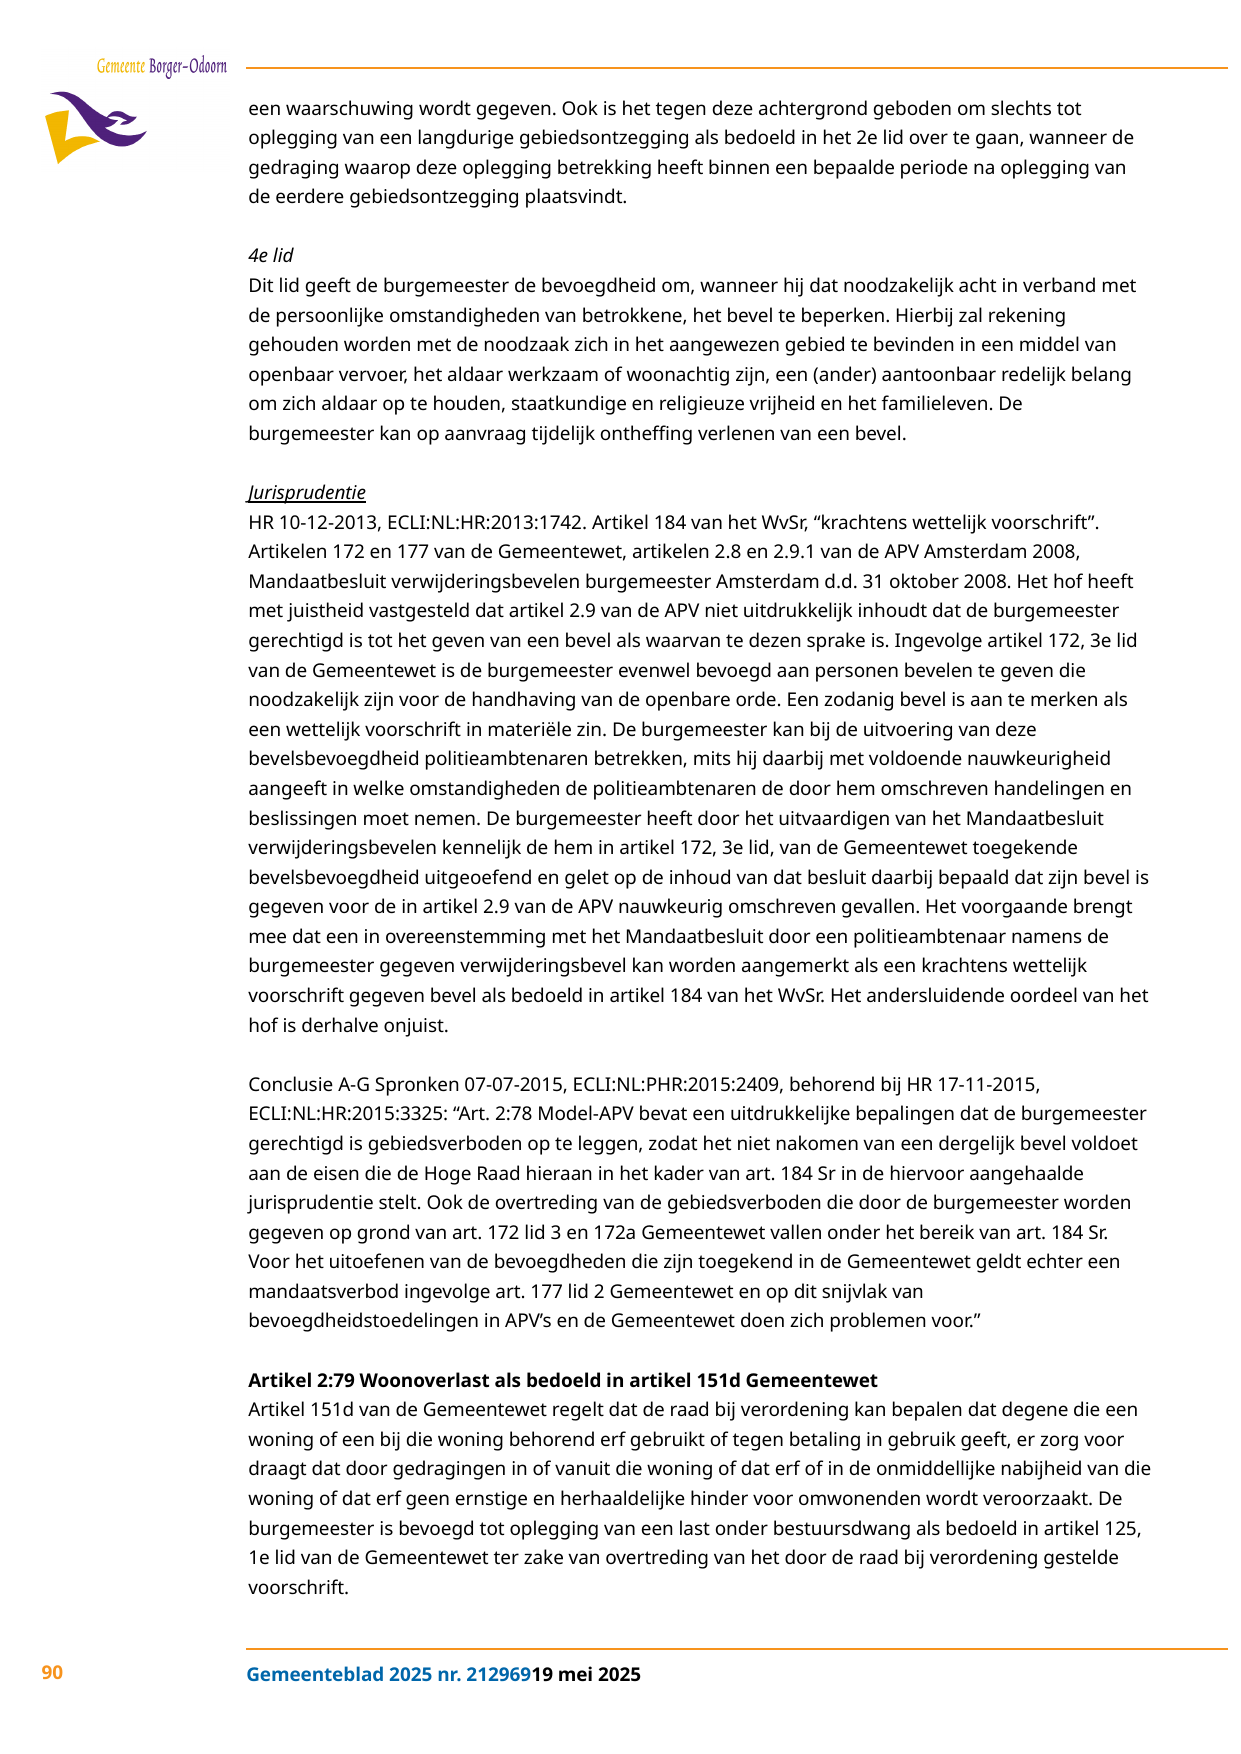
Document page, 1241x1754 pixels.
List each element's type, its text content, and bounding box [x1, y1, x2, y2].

text Jurisprudentie [248, 479, 1152, 505]
text Conclusie A-G Spronken 07-07-2015, ECLI:NL:PHR:2015:2409, behorend bij HR 17-11-2015, ECLI:NL:HR:2015:3325: “Art. 2:78 Model-APV bevat een uitdrukkelijke bepalingen dat de burgemeester gerechtigd is gebiedsverboden op te leggen, zodat het niet nakomen van een dergelijk bevel voldoet aan de eisen die de Hoge Raad hieraan in het kader van art. 184 Sr in de hiervoor aangehaalde jurisprudentie stelt. Ook de overtreding van de gebiedsverboden die door de burgemeester worden gegeven op grond van art. 172 lid 3 en 172a Gemeentewet vallen onder het bereik van art. 184 Sr. Voor het uitoefenen van de bevoegdheden die zijn toegekend in de Gemeentewet geldt echter een mandaatsverbod ingevolge art. 177 lid 2 Gemeentewet en op dit snijvlak van bevoegdheidstoedelingen in APV’s en de Gemeentewet doen zich problemen voor.” [248, 1071, 1152, 1333]
text Artikel 2:79 Woonoverlast als bedoeld in artikel 151d Gemeentewet [248, 1367, 1152, 1393]
text 4e lid [248, 243, 1152, 268]
text Dit lid geeft de burgemeester de bevoegdheid om, wanneer hij dat noodzakelijk acht in verband met de persoonlijke omstandigheden van betrokkene, het bevel te beperken. Hierbij zal rekening gehouden worden met de noodzaak zich in het aangewezen gebied te bevinden in een middel van openbaar vervoer, het aldaar werkzaam of woonachtig zijn, een (ander) aantoonbaar redelijk belang om zich aldaar op te houden, staatkundige en religieuze vrijheid en het familieleven. De burgemeester kan op aanvraag tijdelijk ontheffing verlenen van een bevel. [248, 272, 1152, 446]
text HR 10-12-2013, ECLI:NL:HR:2013:1742. Artikel 184 van het WvSr, “krachtens wettelijk voorschrift”. Artikelen 172 en 177 van de Gemeentewet, artikelen 2.8 en 2.9.1 van de APV Amsterdam 2008, Mandaatbesluit verwijderingsbevelen burgemeester Amsterdam d.d. 31 oktober 2008. Het hof heeft met juistheid vastgesteld dat artikel 2.9 van de APV niet uitdrukkelijk inhoudt dat de burgemeester gerechtigd is tot het geven van een bevel als waarvan te dezen sprake is. Ingevolge artikel 172, 3e lid van de Gemeentewet is de burgemeester evenwel bevoegd aan personen bevelen te geven die noodzakelijk zijn voor de handhaving van de openbare orde. Een zodanig bevel is aan te merken als een wettelijk voorschrift in materiële zin. De burgemeester kan bij de uitvoering van deze bevelsbevoegdheid politieambtenaren betrekken, mits hij daarbij met voldoende nauwkeurigheid aangeeft in welke omstandigheden de politieambtenaren de door hem omschreven handelingen en beslissingen moet nemen. De burgemeester heeft door het uitvaardigen van het Mandaatbesluit verwijderingsbevelen kennelijk de hem in artikel 172, 3e lid, van de Gemeentewet toegekende bevelsbevoegdheid uitgeoefend en gelet op de inhoud van dat besluit daarbij bepaald dat zijn bevel is gegeven voor de in artikel 2.9 van de APV nauwkeurig omschreven gevallen. Het voorgaande brengt mee dat een in overeenstemming met het Mandaatbesluit door een politieambtenaar namens de burgemeester gegeven verwijderingsbevel kan worden aangemerkt als een krachtens wettelijk voorschrift gegeven bevel als bedoeld in artikel 184 van het WvSr. Het andersluidende oordeel van het hof is derhalve onjuist. [248, 509, 1152, 1038]
picture [41, 47, 231, 172]
text Artikel 151d van de Gemeentewet regelt dat de raad bij verordening kan bepalen dat degene die een woning of een bij die woning behorend erf gebruikt of tegen betaling in gebruik geeft, er zorg voor draagt dat door gedragingen in of vanuit die woning of dat erf of in de onmiddellijke nabijheid van die woning of dat erf geen ernstige en herhaaldelijke hinder voor omwonenden wordt veroorzaakt. De burgemeester is bevoegd tot oplegging van een last onder bestuursdwang als bedoeld in artikel 125, 1e lid van de Gemeentewet ter zake van overtreding van het door de raad bij verordening gestelde voorschrift. [248, 1396, 1152, 1600]
text een waarschuwing wordt gegeven. Ook is het tegen deze achtergrond geboden om slechts tot oplegging van een langdurige gebiedsontzegging als bedoeld in het 2e lid over te gaan, wanneer de gedraging waarop deze oplegging betrekking heeft binnen een bepaalde periode na oplegging van de eerdere gebiedsontzegging plaatsvindt. [248, 95, 1152, 209]
